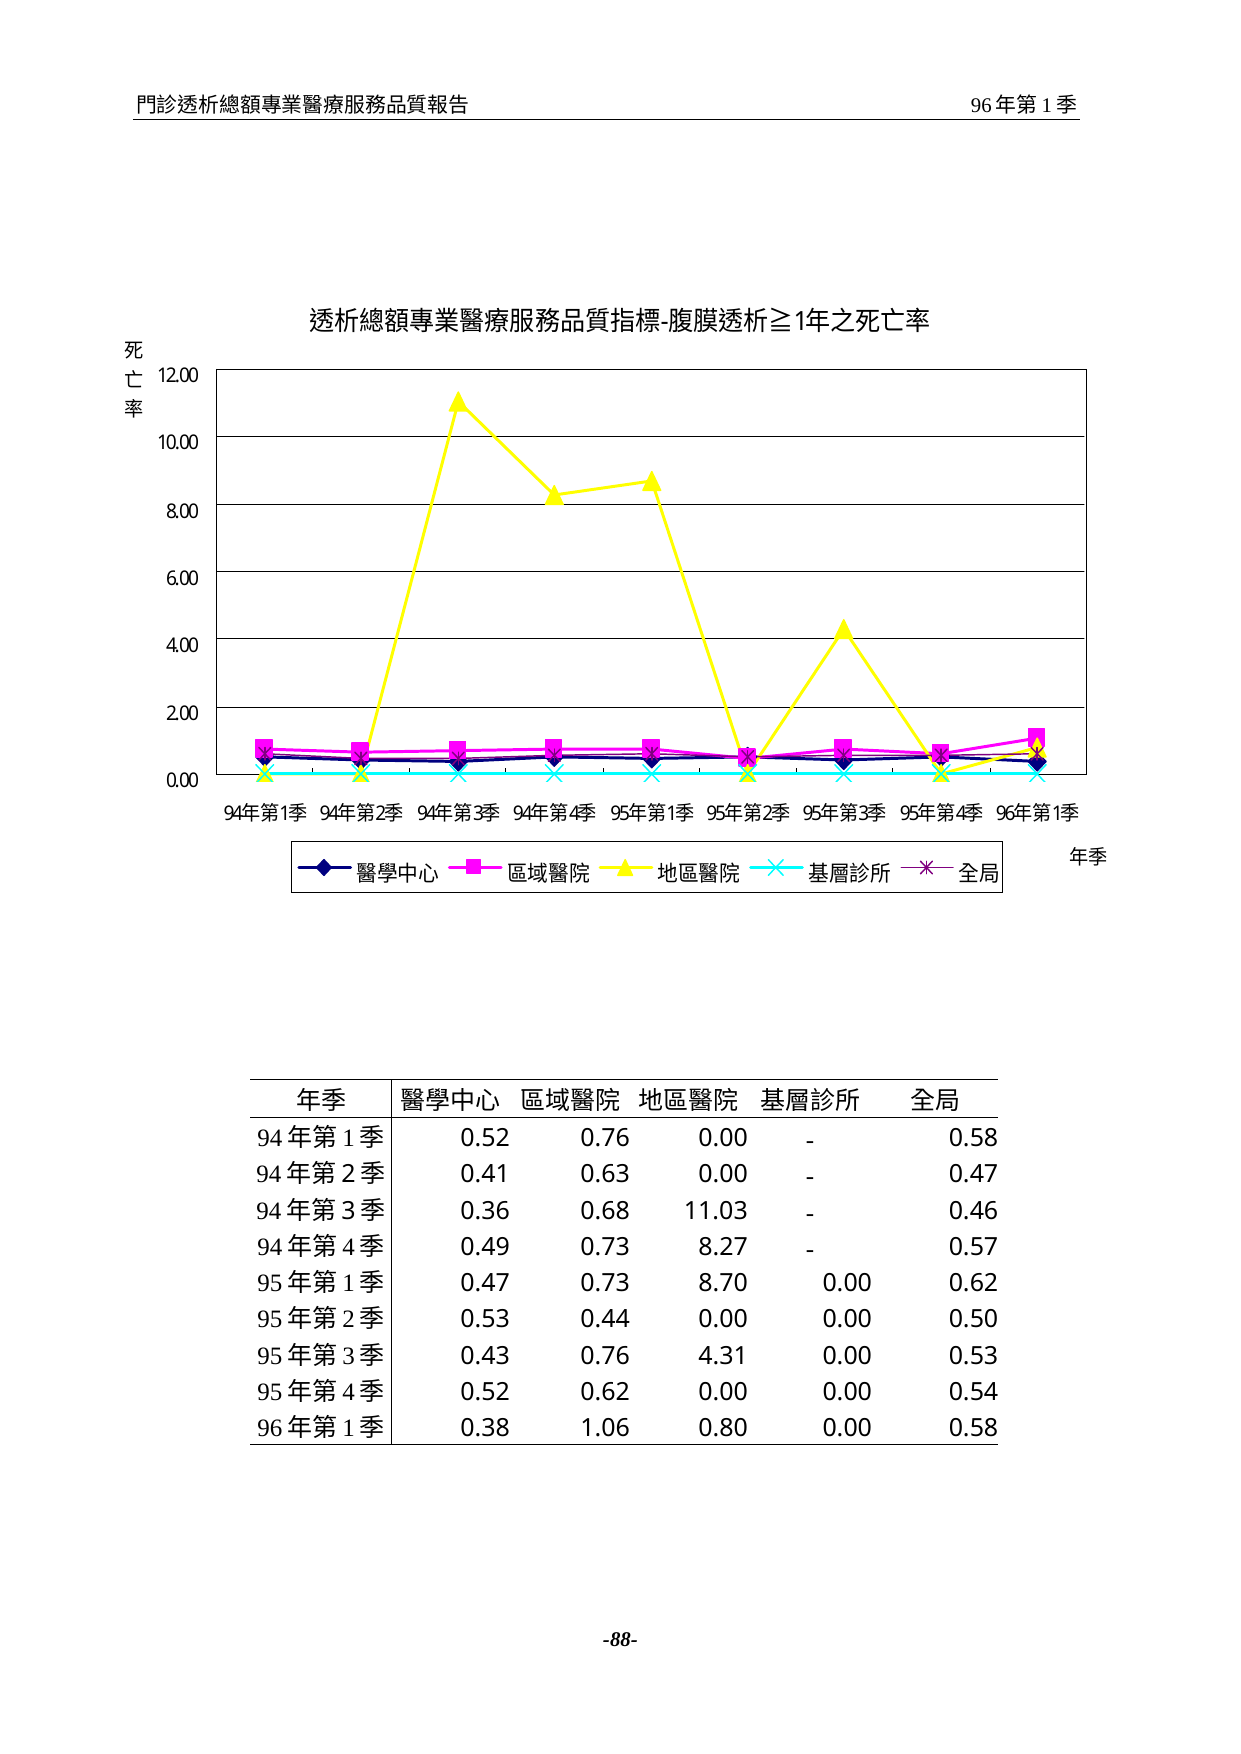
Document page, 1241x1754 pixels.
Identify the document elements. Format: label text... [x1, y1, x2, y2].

table_header 年季 [250, 1080, 391, 1117]
table_cell 0.00 [630, 1371, 748, 1408]
table_cell 0.62 [872, 1263, 998, 1299]
table_cell 0.68 [510, 1190, 630, 1226]
table_header 全局 [872, 1080, 998, 1117]
table_cell 0.52 [392, 1371, 510, 1408]
table_header 地區醫院 [630, 1080, 748, 1117]
table_cell 0.00 [748, 1371, 872, 1408]
table_cell 95年第3季 [250, 1335, 391, 1371]
table_cell 0.52 [392, 1118, 510, 1154]
table_cell 0.00 [748, 1408, 872, 1444]
table_cell 0.54 [872, 1371, 998, 1408]
table_cell 8.70 [630, 1263, 748, 1299]
table_cell 0.00 [630, 1118, 748, 1154]
table_cell 0.76 [510, 1335, 630, 1371]
table_cell 4.31 [630, 1335, 748, 1371]
table_cell 0.38 [392, 1408, 510, 1444]
table_cell 94年第2季 [250, 1154, 391, 1190]
table_cell 0.53 [872, 1335, 998, 1371]
table_cell 95年第1季 [250, 1263, 391, 1299]
table_cell 0.80 [630, 1408, 748, 1444]
table_cell 0.46 [872, 1190, 998, 1226]
table_cell 0.62 [510, 1371, 630, 1408]
table_cell 8.27 [630, 1226, 748, 1263]
table_cell 0.58 [872, 1118, 998, 1154]
table_cell 95年第4季 [250, 1371, 391, 1408]
table_cell 0.49 [392, 1226, 510, 1263]
table_cell 0.73 [510, 1263, 630, 1299]
table_cell 0.57 [872, 1226, 998, 1263]
table_cell 0.00 [748, 1335, 872, 1371]
table_cell 0.00 [630, 1154, 748, 1190]
table_cell 0.58 [872, 1408, 998, 1444]
table_cell - [748, 1190, 872, 1226]
table_cell 94年第1季 [250, 1118, 391, 1154]
table_cell - [748, 1118, 872, 1154]
table_cell 0.63 [510, 1154, 630, 1190]
table_cell 0.00 [748, 1263, 872, 1299]
table_cell 0.47 [392, 1263, 510, 1299]
table_cell 0.00 [630, 1299, 748, 1335]
table_cell - [748, 1154, 872, 1190]
table_header 區域醫院 [510, 1080, 630, 1117]
table_cell 0.44 [510, 1299, 630, 1335]
table_cell 0.43 [392, 1335, 510, 1371]
table_cell - [748, 1226, 872, 1263]
table_cell 0.50 [872, 1299, 998, 1335]
table_cell 1.06 [510, 1408, 630, 1444]
table_cell 94年第4季 [250, 1226, 391, 1263]
table_cell 96年第1季 [250, 1408, 391, 1444]
table_cell 0.53 [392, 1299, 510, 1335]
table_cell 0.41 [392, 1154, 510, 1190]
table_cell 0.73 [510, 1226, 630, 1263]
table_cell 94年第3季 [250, 1190, 391, 1226]
table_header 醫學中心 [392, 1080, 510, 1117]
table_header 基層診所 [748, 1080, 872, 1117]
table_cell 0.76 [510, 1118, 630, 1154]
table_cell 0.47 [872, 1154, 998, 1190]
table_cell 0.36 [392, 1190, 510, 1226]
table_cell 11.03 [630, 1190, 748, 1226]
table_cell 0.00 [748, 1299, 872, 1335]
table_cell 95年第2季 [250, 1299, 391, 1335]
